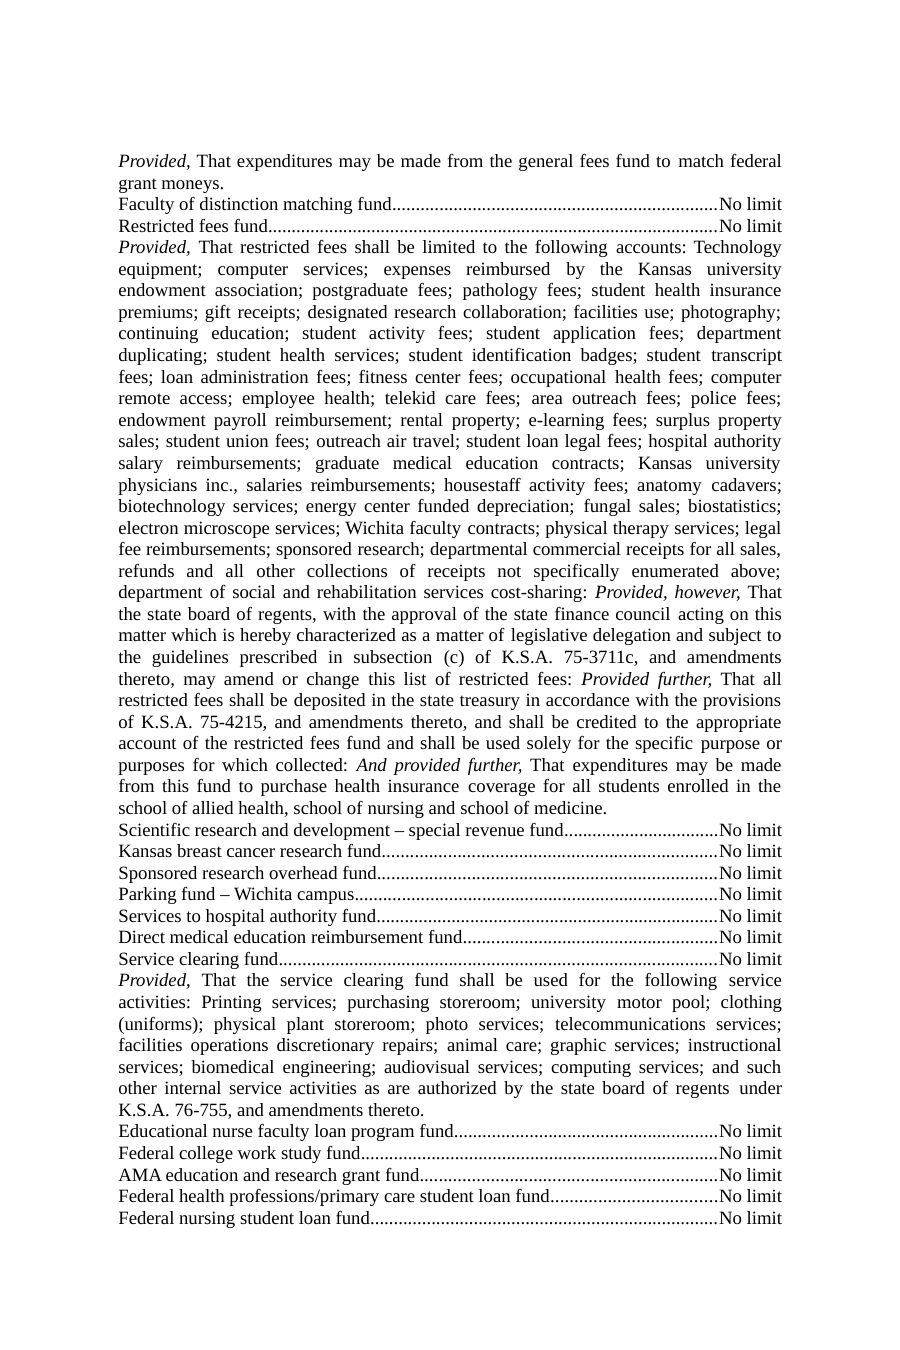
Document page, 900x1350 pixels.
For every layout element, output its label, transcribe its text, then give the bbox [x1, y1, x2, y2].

text Parking fund – Wichita campus No limit [118, 883, 782, 905]
text Federal nursing student loan fund No limit [118, 1207, 782, 1228]
text AMA education and research grant fund No limit [118, 1163, 782, 1185]
text Restricted fees fund No limit [118, 215, 782, 236]
text Scientific research and development – special revenue fund No limit [118, 818, 782, 840]
text Kansas breast cancer research fund No limit [118, 840, 782, 862]
text Direct medical education reimbursement fund No limit [118, 926, 782, 948]
text Services to hospital authority fund No limit [118, 905, 782, 926]
text Faculty of distinction matching fund No limit [118, 193, 782, 215]
text Provided, That expenditures may be made from the general fees fund to match federal grant moneys. [118, 150, 782, 193]
text Educational nurse faculty loan program fund No limit [118, 1120, 782, 1142]
text Provided, That the service clearing fund shall be used for the following service activities: Printing services; purchasing storeroom; university motor pool; clothing (uniforms); physical plant storeroom; photo services; telecommunications services; facilities operations discretionary repairs; animal care; graphic services; instructional services; biomedical engineering; audiovisual services; computing services; and such other internal service activities as are authorized by the state board of regents under K.S.A. 76-755, and amendments thereto. [118, 969, 782, 1120]
text Service clearing fund No limit [118, 948, 782, 969]
text Provided, That restricted fees shall be limited to the following accounts: Technology equipment; computer services; expenses reimbursed by the Kansas university endowment association; postgraduate fees; pathology fees; student health insurance premiums; gift receipts; designated research collaboration; facilities use; photography; continuing education; student activity fees; student application fees; department duplicating; student health services; student identification badges; student transcript fees; loan administration fees; fitness center fees; occupational health fees; computer remote access; employee health; telekid care fees; area outreach fees; police fees; endowment payroll reimbursement; rental property; e-learning fees; surplus property sales; student union fees; outreach air travel; student loan legal fees; hospital authority salary reimbursements; graduate medical education contracts; Kansas university physicians inc., salaries reimbursements; housestaff activity fees; anatomy cadavers; biotechnology services; energy center funded depreciation; fungal sales; biostatistics; electron microscope services; Wichita faculty contracts; physical therapy services; legal fee reimbursements; sponsored research; departmental commercial receipts for all sales, refunds and all other collections of receipts not specifically enumerated above; department of social and rehabilitation services cost-sharing: Provided, however, That the state board of regents, with the approval of the state finance council acting on this matter which is hereby characterized as a matter of legislative delegation and subject to the guidelines prescribed in subsection (c) of K.S.A. 75-3711c, and amendments thereto, may amend or change this list of restricted fees: Provided further, That all restricted fees shall be deposited in the state treasury in accordance with the provisions of K.S.A. 75-4215, and amendments thereto, and shall be credited to the appropriate account of the restricted fees fund and shall be used solely for the specific purpose or purposes for which collected: And provided further, That expenditures may be made from this fund to purchase health insurance coverage for all students enrolled in the school of allied health, school of nursing and school of medicine. [118, 236, 782, 818]
text Sponsored research overhead fund No limit [118, 862, 782, 883]
text Federal health professions/primary care student loan fund No limit [118, 1185, 782, 1207]
text Federal college work study fund No limit [118, 1142, 782, 1163]
